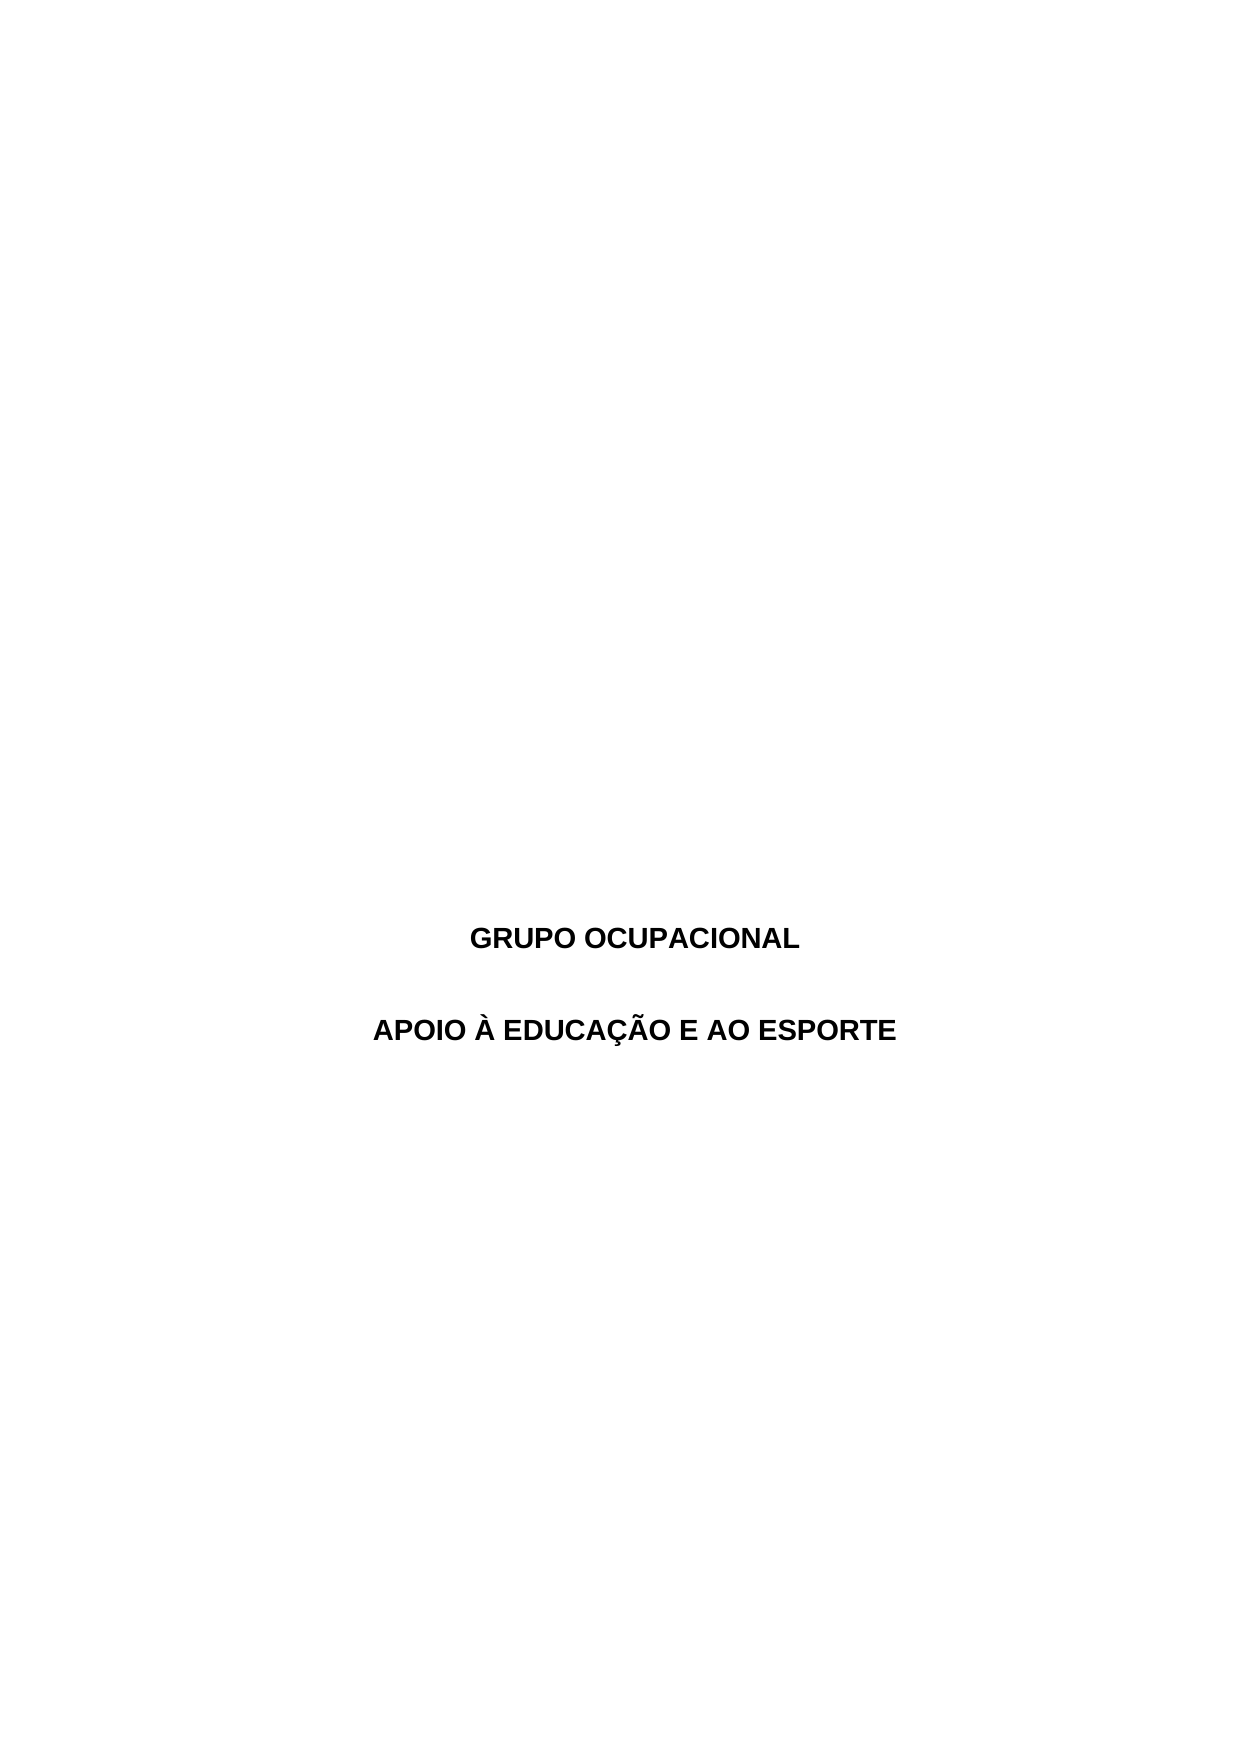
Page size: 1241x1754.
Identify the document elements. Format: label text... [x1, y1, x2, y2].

subtitle GRUPO OCUPACIONAL [177, 921, 1092, 954]
subtitle APOIO À EDUCAÇÃO E AO ESPORTE [177, 1013, 1092, 1046]
